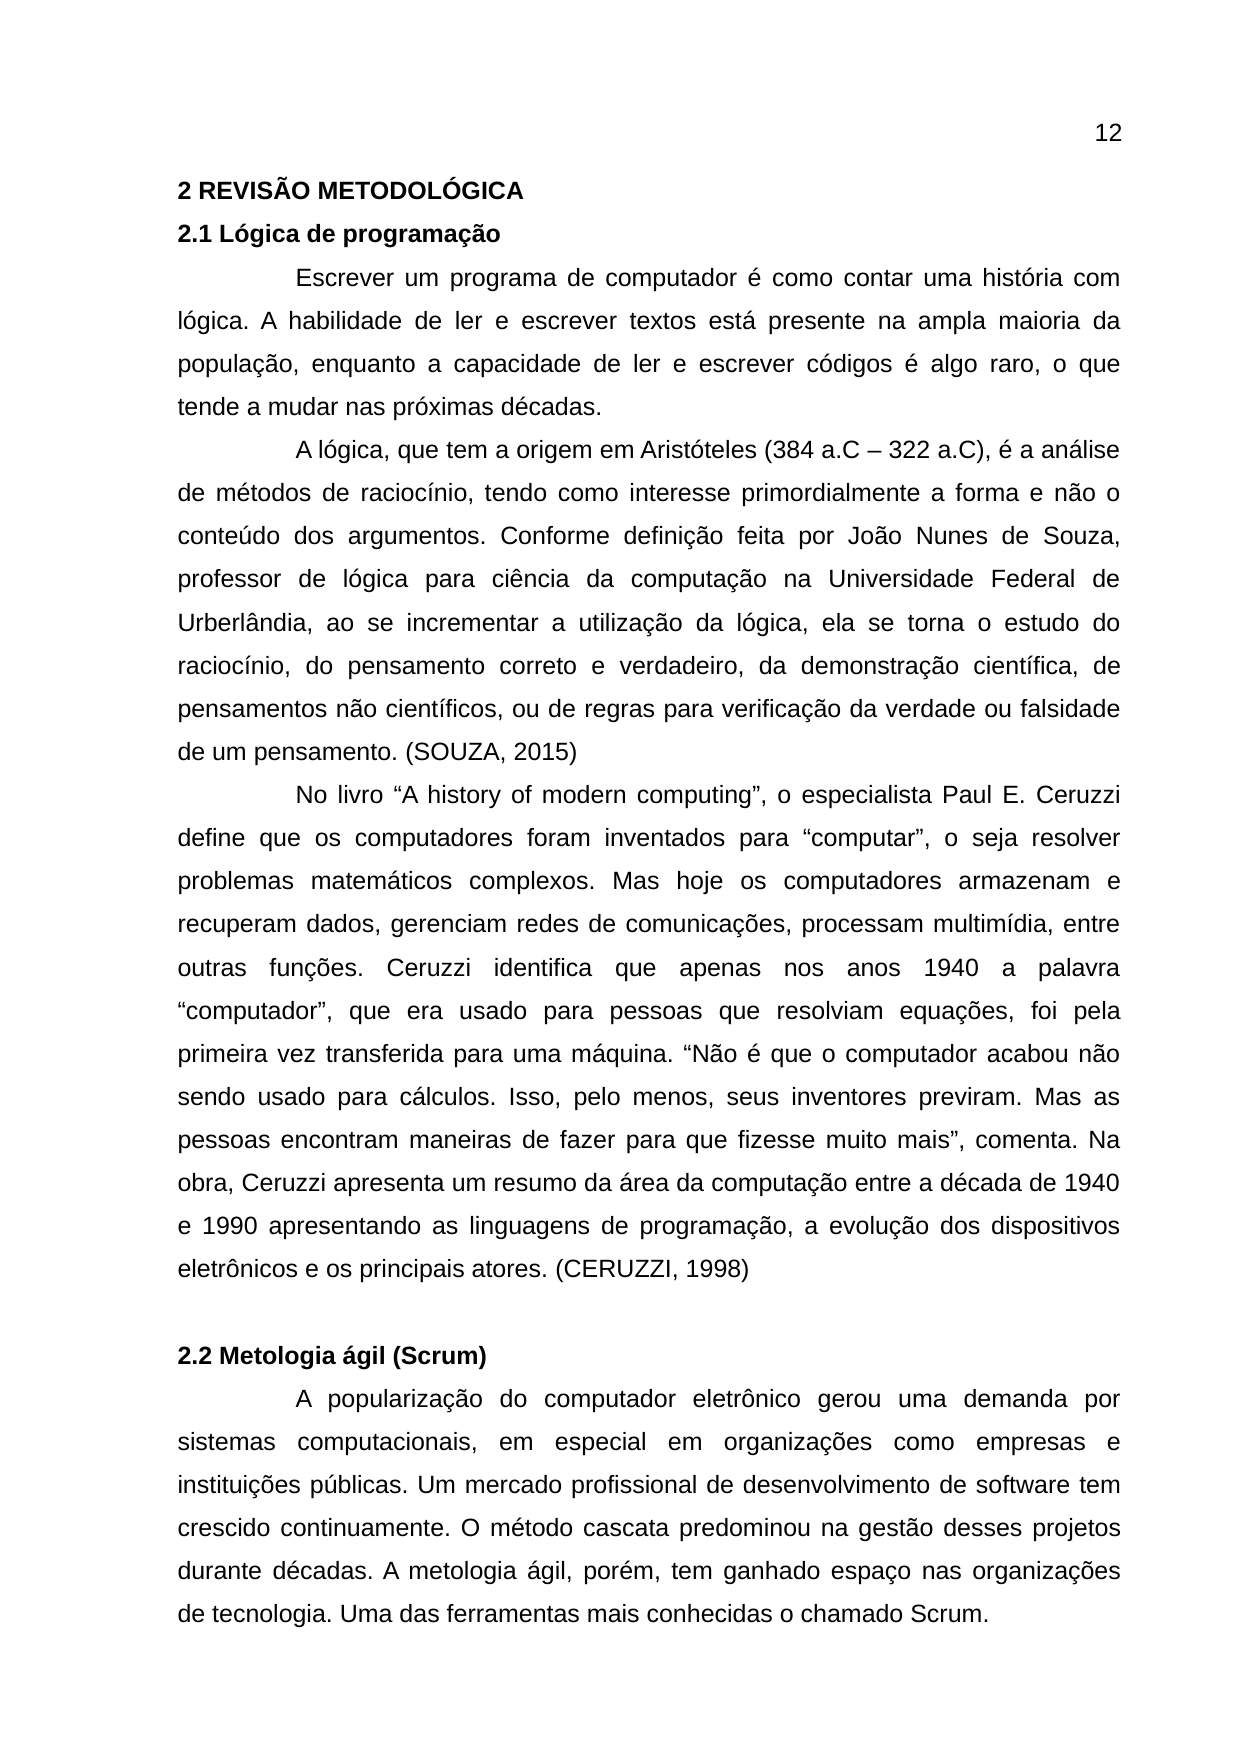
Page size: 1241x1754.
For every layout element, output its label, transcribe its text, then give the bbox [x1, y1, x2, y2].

subtitle REVISÃO METODOLÓGICA [177, 176, 1122, 205]
text A popularização do computador eletrônico gerou uma demanda por sistemas computacionais, em especial em organizações como empresas e instituições públicas. Um mercado profissional de desenvolvimento de software tem crescido continuamente. O método cascata predominou na gestão desses projetos durante décadas. A metologia ágil, porém, tem ganhado espaço nas organizações de tecnologia. Uma das ferramentas mais conhecidas o chamado Scrum. [177, 1384, 1122, 1628]
text Escrever um programa de computador é como contar uma história com lógica. A habilidade de ler e escrever textos está presente na ampla maioria da população, enquanto a capacidade de ler e escrever códigos é algo raro, o que tende a mudar nas próximas décadas. [177, 263, 1122, 421]
text No livro “A history of modern computing”, o especialista Paul E. Ceruzzi define que os computadores foram inventados para “computar”, o seja resolver problemas matemáticos complexos. Mas hoje os computadores armazenam e recuperam dados, gerenciam redes de comunicações, processam multimídia, entre outras funções. Ceruzzi identifica que apenas nos anos 1940 a palavra “computador”, que era usado para pessoas que resolviam equações, foi pela primeira vez transferida para uma máquina. “Não é que o computador acabou não sendo usado para cálculos. Isso, pelo menos, seus inventores previram. Mas as pessoas encontram maneiras de fazer para que fizesse muito mais”, comenta. Na obra, Ceruzzi apresenta um resumo da área da computação entre a década de 1940 e 1990 apresentando as linguagens de programação, a evolução dos dispositivos eletrônicos e os principais atores. (CERUZZI, 1998) [177, 780, 1122, 1283]
subtitle Metologia ágil (Scrum) [177, 1341, 1122, 1369]
subtitle Lógica de programação [177, 219, 1122, 248]
text A lógica, que tem a origem em Aristóteles (384 a.C – 322 a.C), é a análise de métodos de raciocínio, tendo como interesse primordialmente a forma e não o conteúdo dos argumentos. Conforme definição feita por João Nunes de Souza, professor de lógica para ciência da computação na Universidade Federal de Urberlândia, ao se incrementar a utilização da lógica, ela se torna o estudo do raciocínio, do pensamento correto e verdadeiro, da demonstração científica, de pensamentos não científicos, ou de regras para verificação da verdade ou falsidade de um pensamento. (SOUZA, 2015) [177, 435, 1122, 766]
